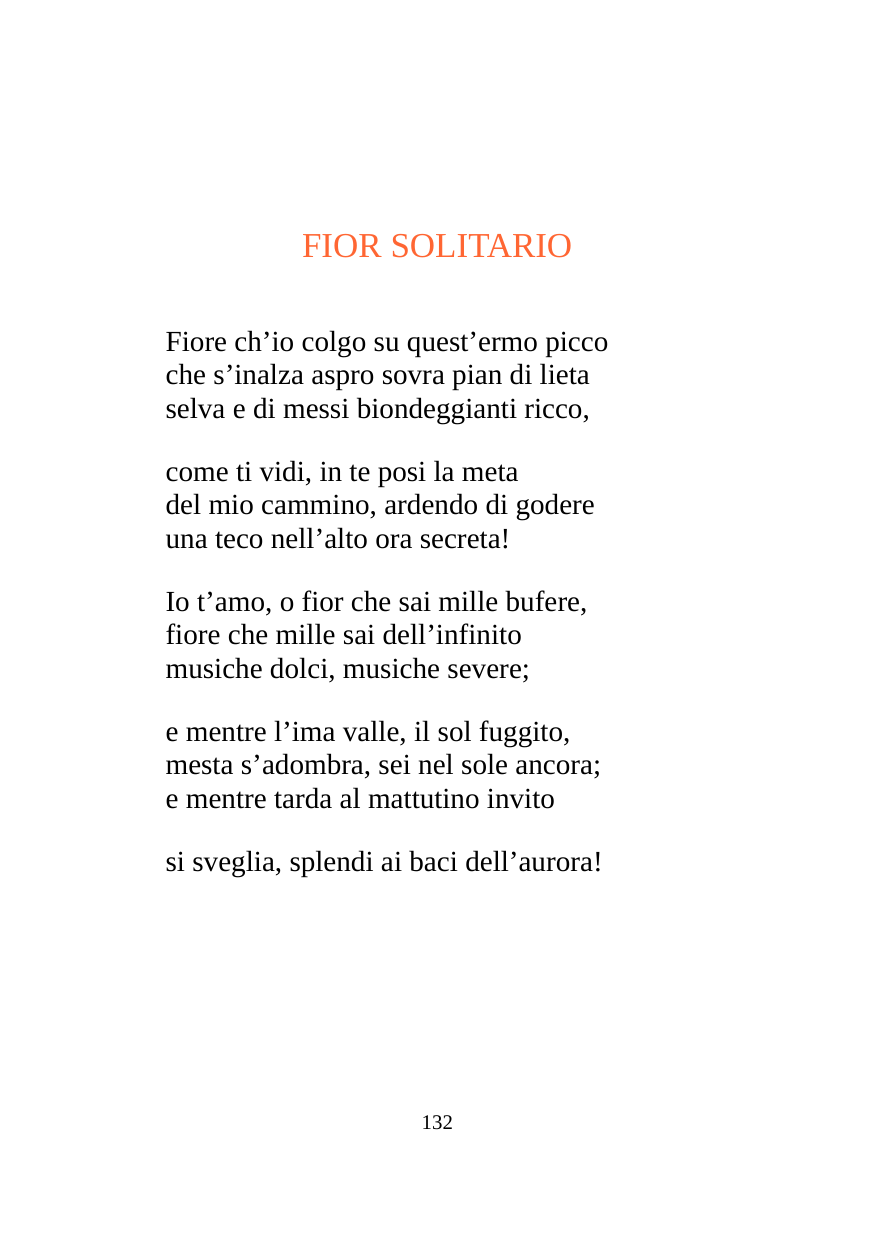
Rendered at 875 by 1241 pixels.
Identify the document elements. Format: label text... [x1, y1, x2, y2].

text si sveglia, splendi ai baci dell’aurora! [165, 844, 768, 878]
text come ti vidi, in te posi la meta del mio cammino, ardendo di godere una teco nell’alto ora secreta! [165, 454, 768, 554]
text Io t’amo, o fior che sai mille bufere, fiore che mille sai dell’infinito musiche dolci, musiche severe; [165, 584, 768, 684]
subtitle FIOR SOLITARIO [106, 224, 768, 264]
text e mentre l’ima valle, il sol fuggito, mesta s’adombra, sei nel sole ancora; e mentre tarda al mattutino invito [165, 714, 768, 814]
text Fiore ch’io colgo su quest’ermo picco che s’inalza aspro sovra pian di lieta selva e di messi biondeggianti ricco, [165, 324, 768, 424]
